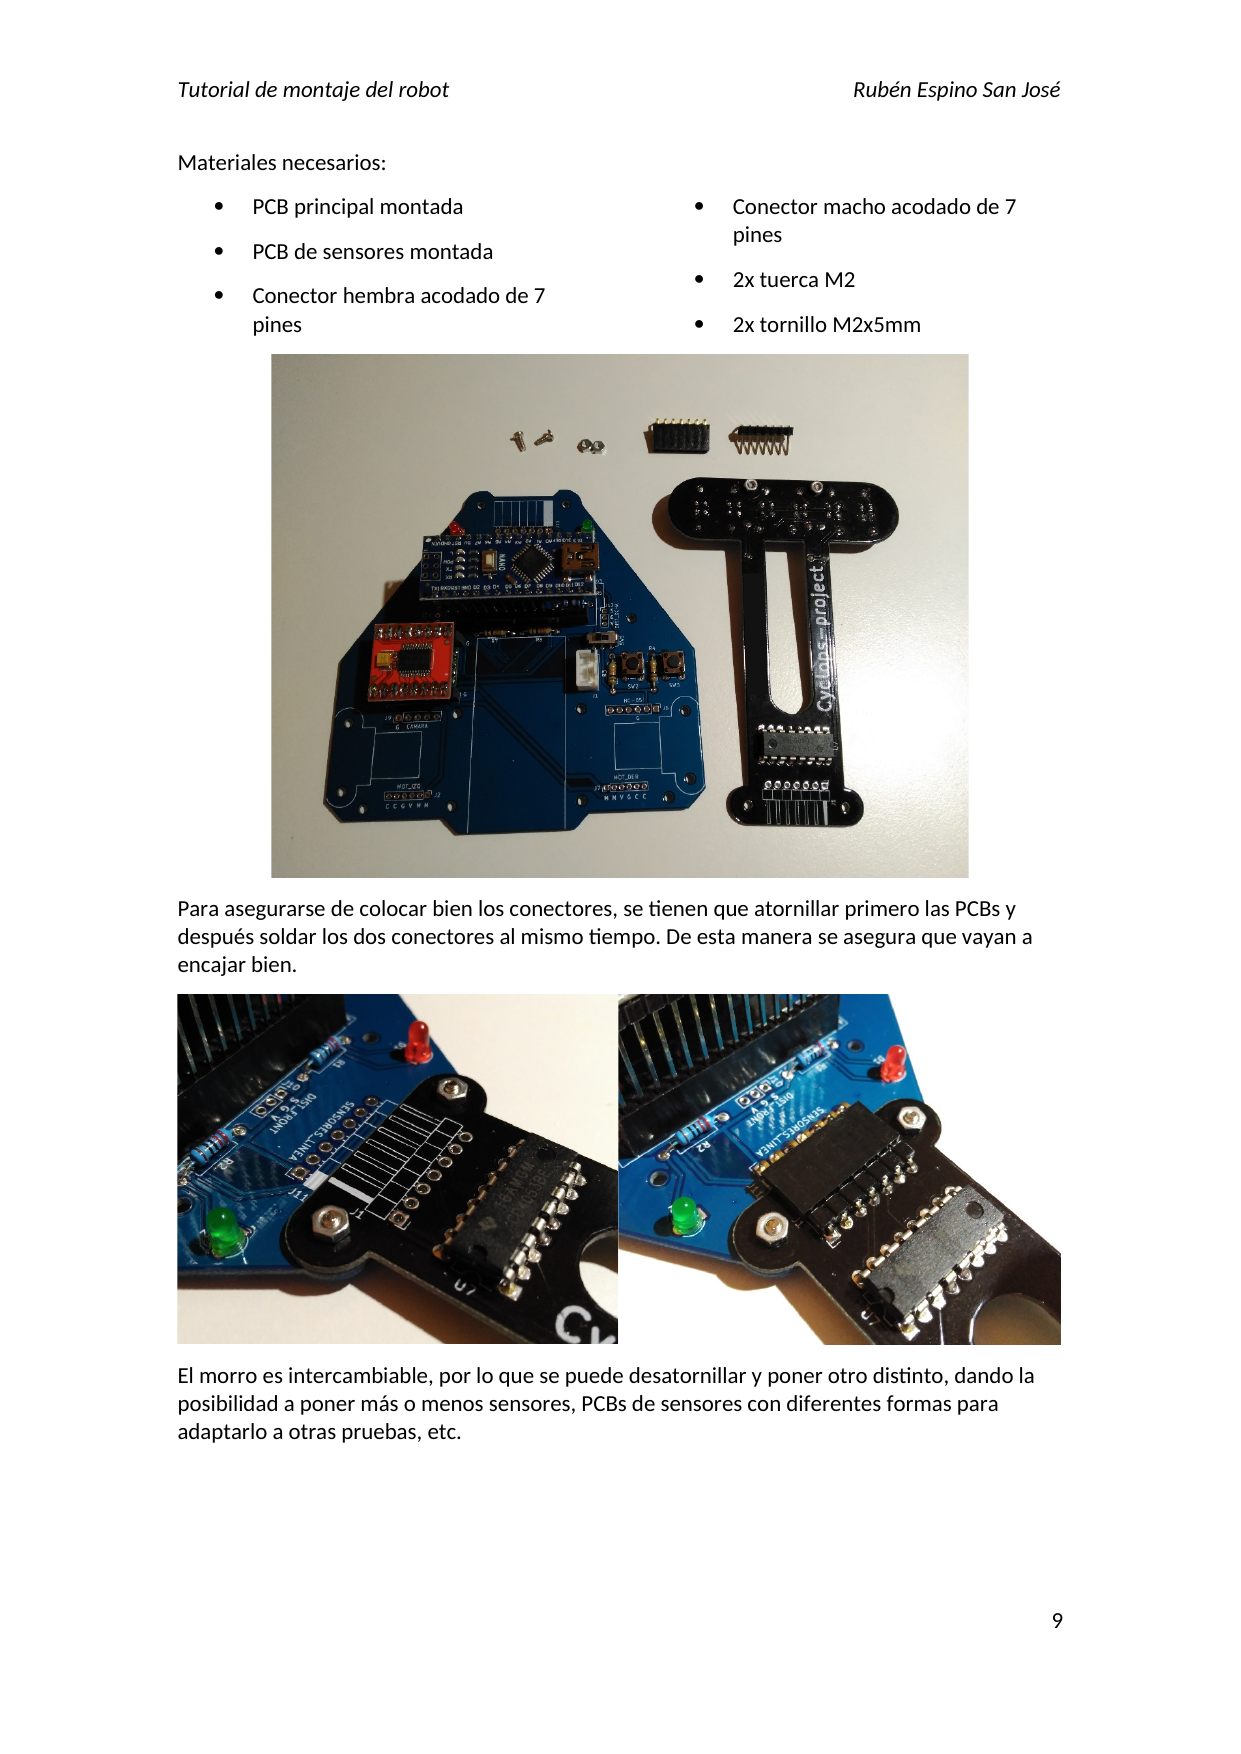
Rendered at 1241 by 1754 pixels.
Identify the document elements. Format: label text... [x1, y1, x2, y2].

text Para asegurarse de colocar bien los conectores, se tienen que atornillar primero las PCBs y después soldar los dos conectores al mismo tiempo. De esta manera se asegura que vayan a encajar bien. [177, 894, 1063, 978]
list PCB principal montada [215, 192, 583, 220]
list PCB de sensores montada [215, 237, 583, 265]
list 2x tuerca M2 [695, 265, 1063, 293]
list 2x tornillo M2x5mm [695, 310, 1063, 338]
text Materiales necesarios: [177, 148, 1063, 176]
list Conector hembra acodado de 7 pines [215, 282, 583, 338]
text El morro es intercambiable, por lo que se puede desatornillar y poner otro distinto, dando la posibilidad a poner más o menos sensores, PCBs de sensores con diferentes formas para adaptarlo a otras pruebas, etc. [177, 1361, 1063, 1445]
list Conector macho acodado de 7 pines [695, 192, 1063, 248]
